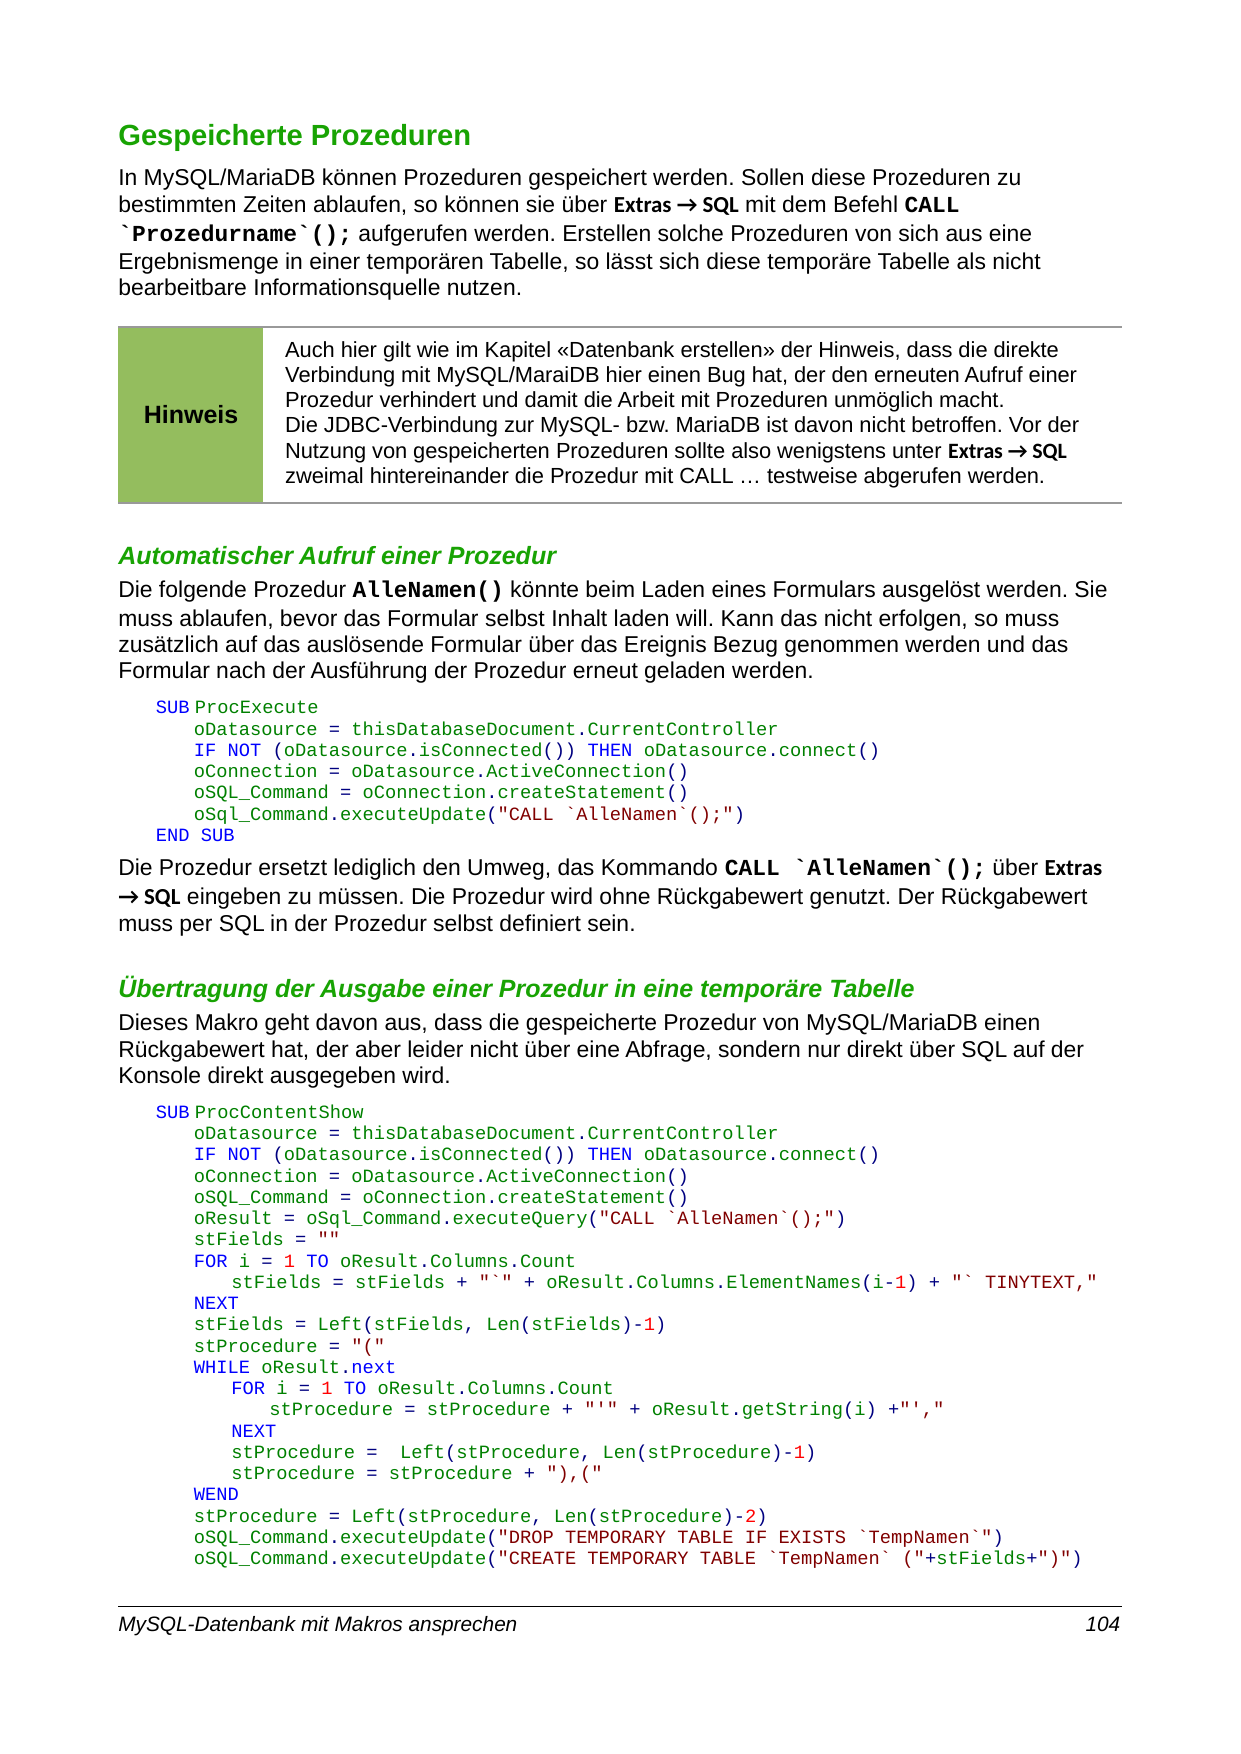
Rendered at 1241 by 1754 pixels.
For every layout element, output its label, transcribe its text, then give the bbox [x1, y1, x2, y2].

table_header Hinweis [118, 328, 263, 502]
subtitle Automatischer Aufruf einer Prozedur [118, 541, 1122, 570]
text IF NOT (oDatasource.isConnected()) THEN oDatasource.connect() [156, 741, 1122, 762]
text stFields = Left(stFields, Len(stFields)-1) [156, 1315, 1122, 1336]
text oConnection = oDatasource.ActiveConnection() [156, 762, 1122, 783]
subtitle Gespeicherte Prozeduren [118, 118, 1122, 152]
text Dieses Makro geht davon aus, dass die gespeicherte Prozedur von MySQL/MariaDB einen Rückgabewert hat, der aber leider nicht über eine Abfrage, sondern nur direkt über SQL auf der Konsole direkt ausgegeben wird. [118, 1009, 1122, 1088]
text FOR i = 1 TO oResult.Columns.Count [156, 1251, 1122, 1273]
text oSQL_Command = oConnection.createStatement() [156, 1188, 1122, 1209]
text IF NOT (oDatasource.isConnected()) THEN oDatasource.connect() [156, 1145, 1122, 1166]
table_header Auch hier gilt wie im Kapitel «Datenbank erstellen» der Hinweis, dass die direkte Verbindung mit MySQL/MaraiDB hier einen Bug hat, der den erneuten Aufruf einer Prozedur verhindert und damit die Arbeit mit Prozeduren unmöglich macht. Die JDBC-Verbindung zur MySQL- bzw. MariaDB ist davon nicht betroffen. Vor der Nutzung von gespeicherten Prozeduren sollte also wenigstens unter Extras → SQL zweimal hintereinander die Prozedur mit CALL … testweise abgerufen werden. [264, 328, 1122, 502]
text NEXT [156, 1421, 1122, 1443]
text NEXT [156, 1294, 1122, 1315]
text oConnection = oDatasource.ActiveConnection() [156, 1166, 1122, 1188]
text stProcedure = Left(stProcedure, Len(stProcedure)-2) [156, 1506, 1122, 1528]
text stFields = stFields + "`" + oResult.Columns.ElementNames(i-1) + "` TINYTEXT," [156, 1273, 1122, 1294]
text oResult = oSql_Command.executeQuery("CALL `AlleNamen`();") [156, 1209, 1122, 1230]
text Die folgende Prozedur AlleNamen() könnte beim Laden eines Formulars ausgelöst werden. Sie muss ablaufen, bevor das Formular selbst Inhalt laden will. Kann das nicht erfolgen, so muss zusätzlich auf das auslösende Formular über das Ereignis Bezug genommen werden und das Formular nach der Ausführung der Prozedur erneut geladen werden. [118, 576, 1122, 684]
text stProcedure = stProcedure + "'" + oResult.getString(i) +"'," [156, 1400, 1122, 1421]
text oSQL_Command = oConnection.createStatement() [156, 783, 1122, 804]
text In MySQL/MariaDB können Prozeduren gespeichert werden. Sollen diese Prozeduren zu bestimmten Zeiten ablaufen, so können sie über Extras → SQL mit dem Befehl CALL `Prozedurname`(); aufgerufen werden. Erstellen solche Prozeduren von sich aus eine Ergebnismenge in einer temporären Tabelle, so lässt sich diese temporäre Tabelle als nicht bearbeitbare Informationsquelle nutzen. [118, 164, 1122, 301]
text Die Prozedur ersetzt lediglich den Umweg, das Kommando CALL `AlleNamen`(); über Extras → SQL eingeben zu müssen. Die Prozedur wird ohne Rückgabewert genutzt. Der Rückgabewert muss per SQL in der Prozedur selbst definiert sein. [118, 853, 1122, 937]
text oSql_Command.executeUpdate("CALL `AlleNamen`();") [156, 804, 1122, 826]
text WEND [156, 1485, 1122, 1506]
text oSQL_Command.executeUpdate("DROP TEMPORARY TABLE IF EXISTS `TempNamen`") [156, 1528, 1122, 1549]
text FOR i = 1 TO oResult.Columns.Count [156, 1379, 1122, 1400]
text stFields = "" [156, 1230, 1122, 1251]
text WHILE oResult.next [156, 1358, 1122, 1379]
text oDatasource = thisDatabaseDocument.CurrentController [156, 719, 1122, 741]
text END SUB [156, 826, 1122, 847]
text stProcedure = stProcedure + "),(" [156, 1464, 1122, 1485]
text SUB ProcContentShow [156, 1101, 1122, 1124]
text stProcedure = Left(stProcedure, Len(stProcedure)-1) [156, 1443, 1122, 1464]
text stProcedure = "(" [156, 1336, 1122, 1358]
text SUB ProcExecute [156, 696, 1122, 719]
text oDatasource = thisDatabaseDocument.CurrentController [156, 1124, 1122, 1145]
text oSQL_Command.executeUpdate("CREATE TEMPORARY TABLE `TempNamen` ("+stFields+")") [156, 1549, 1122, 1570]
subtitle Übertragung der Ausgabe einer Prozedur in eine temporäre Tabelle [118, 974, 1122, 1003]
